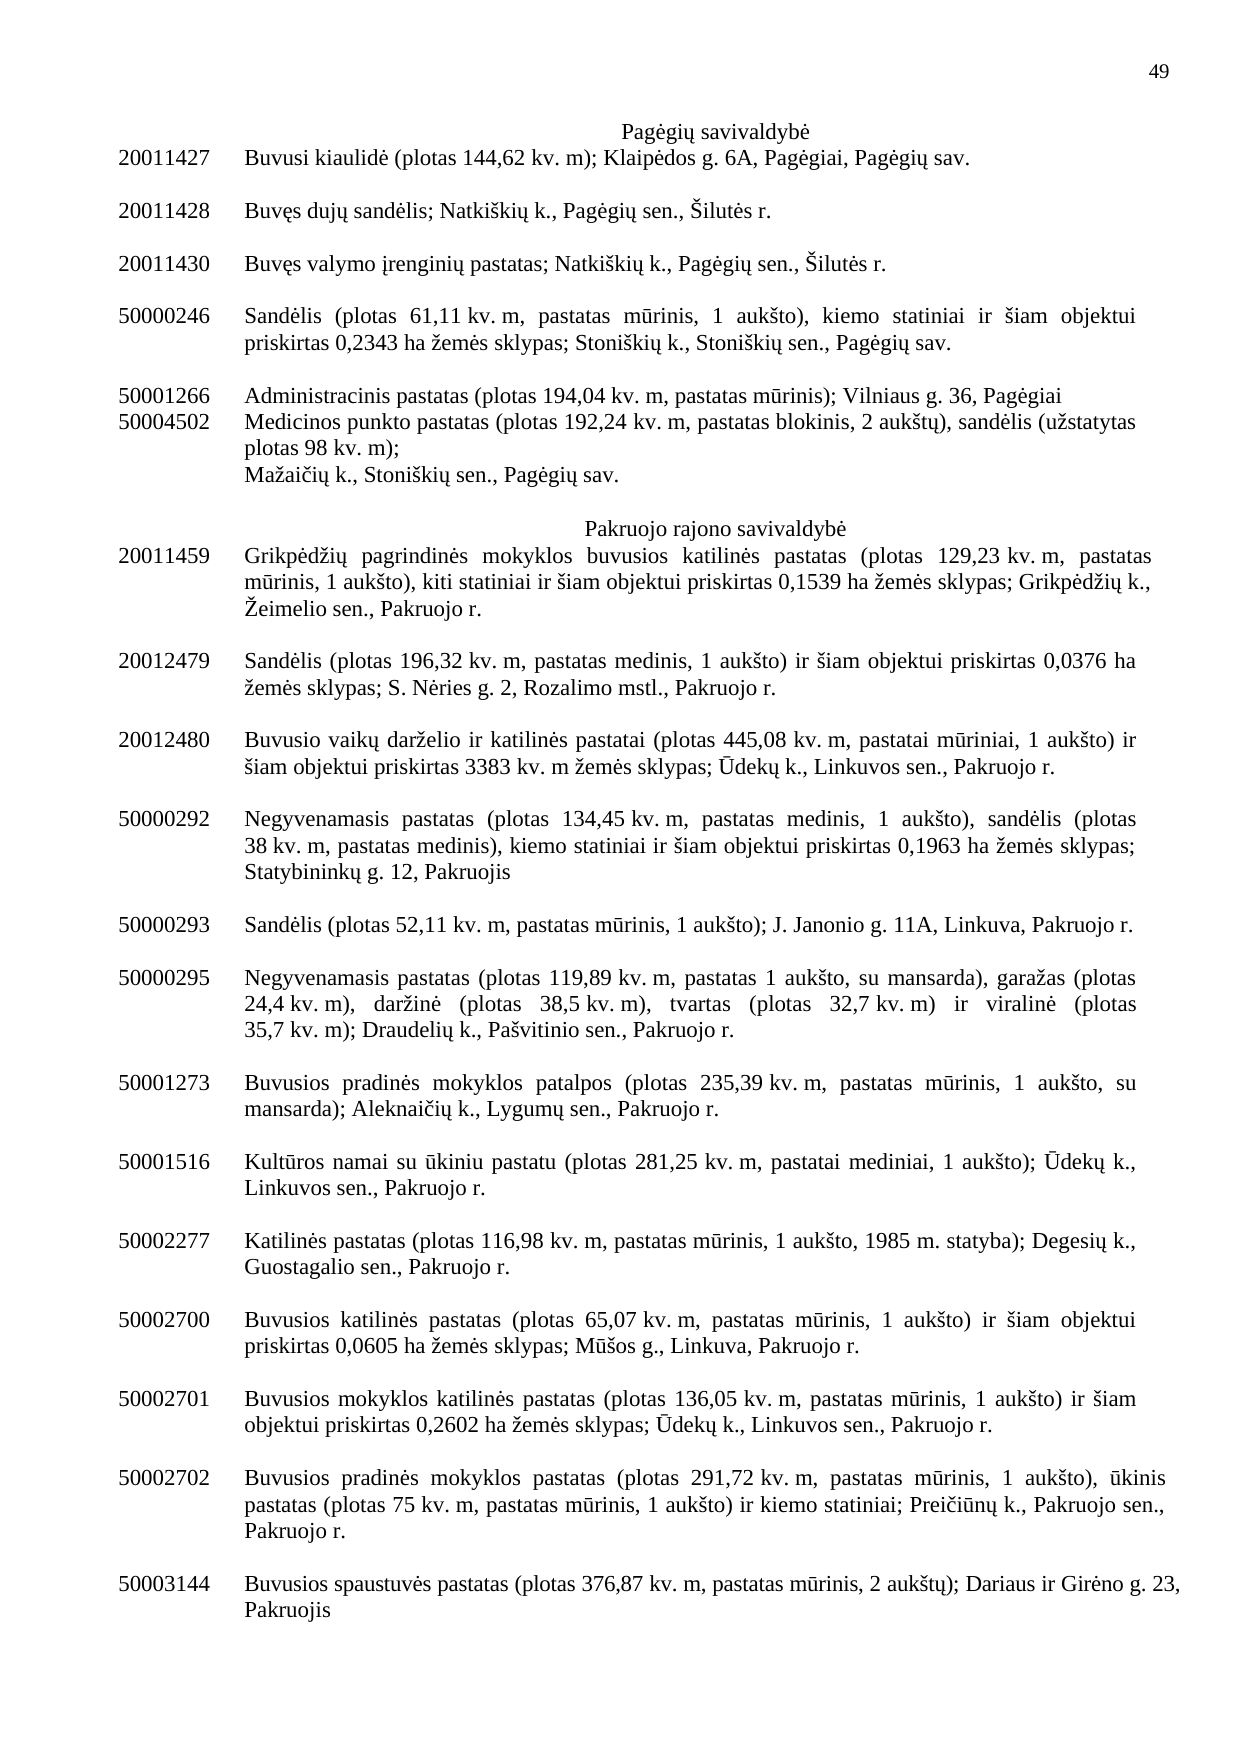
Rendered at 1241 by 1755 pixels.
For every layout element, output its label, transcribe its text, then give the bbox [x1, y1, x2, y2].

table_cell Pakruojo rajono savivaldybė [233, 516, 1198, 542]
table_cell [1178, 303, 1192, 355]
table_cell [1163, 1148, 1178, 1201]
table_cell [1178, 964, 1192, 1043]
table_cell [1198, 1543, 1240, 1570]
table_cell [1198, 250, 1240, 276]
table_cell [101, 621, 1198, 647]
table_cell 50000295 [101, 964, 233, 1043]
table_cell [1198, 1385, 1240, 1438]
table_cell [1148, 1148, 1163, 1201]
table_cell [101, 1359, 1198, 1385]
table_cell [1198, 1122, 1240, 1148]
table_cell Sandėlis (plotas 196,32 kv. m, pastatas medinis, 1 aukšto) ir šiam objektui priskirtas 0,0376 ha žemės sklypas; S. Nėries g. 2, Rozalimo mstl., Pakruojo r. [233, 647, 1148, 700]
table_cell Buvusios pradinės mokyklos pastatas (plotas 291,72 kv. m, pastatas mūrinis, 1 aukšto), ūkinis pastatas (plotas 75 kv. m, pastatas mūrinis, 1 aukšto) ir kiemo statiniai; Preičiūnų k., Pakruojo sen., Pakruojo r. [233, 1464, 1178, 1543]
table_cell [1198, 937, 1240, 963]
table_cell [1198, 542, 1240, 621]
table_cell [101, 171, 1198, 197]
table_cell 50003144 [101, 1570, 233, 1622]
table_cell [1193, 647, 1198, 700]
table_cell [1198, 197, 1240, 223]
table_cell [1178, 408, 1192, 487]
table_cell 50002701 [101, 1385, 233, 1438]
table_cell Grikpėdžių pagrindinės mokyklos buvusios katilinės pastatas (plotas 129,23 kv. m, pastatas mūrinis, 1 aukšto), kiti statiniai ir šiam objektui priskirtas 0,1539 ha žemės sklypas; Grikpėdžių k., Žeimelio sen., Pakruojo r. [233, 542, 1163, 621]
table_cell [1163, 1227, 1178, 1280]
table_cell [101, 487, 1198, 513]
table_cell 20012479 [101, 647, 233, 700]
table_cell [1193, 1148, 1198, 1201]
table_cell [101, 700, 1198, 726]
table_cell [1163, 542, 1178, 621]
table_cell [1178, 542, 1192, 621]
table_cell [1198, 964, 1240, 1043]
table_cell [101, 1201, 1198, 1227]
table_cell [1198, 171, 1240, 197]
table_cell Negyvenamasis pastatas (plotas 134,45 kv. m, pastatas medinis, 1 aukšto), sandėlis (plotas 38 kv. m, pastatas medinis), kiemo statiniai ir šiam objektui priskirtas 0,1963 ha žemės sklypas; Statybininkų g. 12, Pakruojis [233, 805, 1148, 884]
table_cell [1148, 726, 1163, 779]
table_cell Buvusios spaustuvės pastatas (plotas 376,87 kv. m, pastatas mūrinis, 2 aukštų); Dariaus ir Girėno g. 23, Pakruojis [233, 1570, 1192, 1622]
table_cell [1148, 197, 1163, 223]
table_cell [1198, 1464, 1240, 1543]
table_cell Buvusio vaikų darželio ir katilinės pastatai (plotas 445,08 kv. m, pastatai mūriniai, 1 aukšto) ir šiam objektui priskirtas 3383 kv. m žemės sklypas; Ūdekų k., Linkuvos sen., Pakruojo r. [233, 726, 1148, 779]
table_cell [1198, 726, 1240, 779]
table_cell [1178, 145, 1192, 171]
table_cell [1193, 1570, 1198, 1622]
table_cell 50001273 [101, 1069, 233, 1122]
table_cell [1198, 1148, 1240, 1201]
table_cell [1148, 250, 1163, 276]
table_cell Medicinos punkto pastatas (plotas 192,24 kv. m, pastatas blokinis, 2 aukštų), sandėlis (užstatytas plotas 98 kv. m); Mažaičių k., Stoniškių sen., Pagėgių sav. [233, 408, 1148, 487]
table_cell Buvusi kiaulidė (plotas 144,62 kv. m); Klaipėdos g. 6A, Pagėgiai, Pagėgių sav. [233, 145, 1148, 171]
table_cell Buvusios mokyklos katilinės pastatas (plotas 136,05 kv. m, pastatas mūrinis, 1 aukšto) ir šiam objektui priskirtas 0,2602 ha žemės sklypas; Ūdekų k., Linkuvos sen., Pakruojo r. [233, 1385, 1148, 1438]
table_cell Sandėlis (plotas 52,11 kv. m, pastatas mūrinis, 1 aukšto); J. Janonio g. 11A, Linkuva, Pakruojo r. [233, 911, 1148, 937]
table_cell 50001516 [101, 1148, 233, 1201]
table_cell [1178, 382, 1192, 408]
table_cell [1178, 1306, 1192, 1359]
table_cell [1148, 964, 1163, 1043]
table_cell [1148, 1227, 1163, 1280]
table_cell [1163, 303, 1178, 355]
table_cell [101, 276, 1198, 303]
table_cell [1178, 197, 1192, 223]
table_cell [1163, 145, 1178, 171]
table_cell Pagėgių savivaldybė [233, 118, 1198, 144]
table_cell [1198, 224, 1240, 250]
table_cell [1148, 1385, 1163, 1438]
table_cell [101, 224, 1198, 250]
table_cell [101, 1438, 1198, 1464]
table_cell [1193, 382, 1198, 408]
table_cell [1198, 1043, 1240, 1069]
table_cell [1178, 250, 1192, 276]
table_cell [1198, 1201, 1240, 1227]
table_cell [101, 355, 1198, 382]
table_cell 50002700 [101, 1306, 233, 1359]
table_cell [1193, 1306, 1198, 1359]
table_cell [1148, 382, 1163, 408]
table_cell [1198, 487, 1240, 513]
table_cell Buvęs valymo įrenginių pastatas; Natkiškių k., Pagėgių sen., Šilutės r. [233, 250, 1148, 276]
table_cell [101, 1043, 1198, 1069]
table_cell [1178, 1464, 1192, 1543]
table_cell [1198, 1306, 1240, 1359]
table_cell 50000246 [101, 303, 233, 355]
table_cell [1198, 779, 1240, 805]
table_cell [1163, 911, 1178, 937]
table_cell [1198, 1280, 1240, 1306]
table_cell [1163, 250, 1178, 276]
table_cell Buvusios pradinės mokyklos patalpos (plotas 235,39 kv. m, pastatas mūrinis, 1 aukšto, su mansarda); Aleknaičių k., Lygumų sen., Pakruojo r. [233, 1069, 1148, 1122]
table_cell [101, 937, 1198, 963]
table_cell [1193, 1385, 1198, 1438]
table_cell Negyvenamasis pastatas (plotas 119,89 kv. m, pastatas 1 aukšto, su mansarda), garažas (plotas 24,4 kv. m), daržinė (plotas 38,5 kv. m), tvartas (plotas 32,7 kv. m) ir viralinė (plotas 35,7 kv. m); Draudelių k., Pašvitinio sen., Pakruojo r. [233, 964, 1148, 1043]
table_cell [1198, 355, 1240, 382]
table_cell [1198, 1438, 1240, 1464]
table_cell [1178, 726, 1192, 779]
table_cell [1163, 1385, 1178, 1438]
table_cell [101, 1543, 1198, 1570]
table_cell [1198, 145, 1240, 171]
table_cell [1163, 382, 1178, 408]
table_cell 50004502 [101, 408, 233, 487]
table_cell 50000292 [101, 805, 233, 884]
table_cell [1193, 197, 1198, 223]
table_cell [1198, 885, 1240, 911]
table_cell [1148, 911, 1163, 937]
table_cell [1163, 1306, 1178, 1359]
table_cell [101, 885, 1198, 911]
table_cell 20011459 [101, 542, 233, 621]
table_cell 20012480 [101, 726, 233, 779]
table_cell [1178, 1069, 1192, 1122]
table_cell [1148, 647, 1163, 700]
table_cell [1178, 1385, 1192, 1438]
table_cell [1193, 964, 1198, 1043]
table_cell [1193, 1227, 1198, 1280]
table_cell [1178, 1227, 1192, 1280]
table_cell [101, 1280, 1198, 1306]
table_cell [1193, 805, 1198, 884]
table_cell Sandėlis (plotas 61,11 kv. m, pastatas mūrinis, 1 aukšto), kiemo statiniai ir šiam objektui priskirtas 0,2343 ha žemės sklypas; Stoniškių k., Stoniškių sen., Pagėgių sav. [233, 303, 1148, 355]
table_cell [1193, 911, 1198, 937]
table_cell [1148, 805, 1163, 884]
table_cell [1163, 408, 1178, 487]
table_cell [1193, 408, 1198, 487]
table_cell [1193, 250, 1198, 276]
table_cell Buvusios katilinės pastatas (plotas 65,07 kv. m, pastatas mūrinis, 1 aukšto) ir šiam objektui priskirtas 0,0605 ha žemės sklypas; Mūšos g., Linkuva, Pakruojo r. [233, 1306, 1148, 1359]
table_cell [1163, 805, 1178, 884]
table_cell [1178, 1148, 1192, 1201]
table_cell [1198, 1359, 1240, 1385]
table_cell [1198, 1069, 1240, 1122]
table_cell [101, 1122, 1198, 1148]
table_cell [101, 516, 233, 542]
table_cell 50002277 [101, 1227, 233, 1280]
table_cell [1148, 303, 1163, 355]
table_cell [1178, 911, 1192, 937]
table_cell [1148, 145, 1163, 171]
table_cell [1198, 647, 1240, 700]
table_cell [1163, 726, 1178, 779]
table_cell [1198, 516, 1240, 542]
table_cell 20011428 [101, 197, 233, 223]
table_cell [1198, 911, 1240, 937]
table_cell [1193, 542, 1198, 621]
table_cell Kultūros namai su ūkiniu pastatu (plotas 281,25 kv. m, pastatai mediniai, 1 aukšto); Ūdekų k., Linkuvos sen., Pakruojo r. [233, 1148, 1148, 1201]
table_cell [1198, 276, 1240, 303]
table_cell 50000293 [101, 911, 233, 937]
table_cell [101, 118, 233, 144]
table_cell [1198, 1227, 1240, 1280]
table_cell [1148, 1069, 1163, 1122]
table_cell 20011430 [101, 250, 233, 276]
table_cell [1193, 303, 1198, 355]
table_cell [1193, 1464, 1198, 1543]
table_cell Katilinės pastatas (plotas 116,98 kv. m, pastatas mūrinis, 1 aukšto, 1985 m. statyba); Degesių k., Guostagalio sen., Pakruojo r. [233, 1227, 1148, 1280]
table_cell [1163, 1069, 1178, 1122]
table_cell [1198, 621, 1240, 647]
table_cell [1178, 805, 1192, 884]
table_cell [1193, 726, 1198, 779]
table_cell [1163, 197, 1178, 223]
table_cell [1198, 382, 1240, 408]
table_cell [1193, 145, 1198, 171]
table_cell [101, 779, 1198, 805]
table_cell 50001266 [101, 382, 233, 408]
table_cell [1198, 1570, 1240, 1622]
table_cell 50002702 [101, 1464, 233, 1543]
table_cell [1163, 647, 1178, 700]
table_cell [1198, 408, 1240, 487]
table_cell [1163, 964, 1178, 1043]
table_cell [1178, 647, 1192, 700]
table_cell 20011427 [101, 145, 233, 171]
table_cell [1198, 700, 1240, 726]
table_cell [1193, 1069, 1198, 1122]
table_cell [1198, 118, 1240, 144]
table_cell [1198, 303, 1240, 355]
table_cell [1148, 408, 1163, 487]
table_cell Buvęs dujų sandėlis; Natkiškių k., Pagėgių sen., Šilutės r. [233, 197, 1148, 223]
table_cell [1148, 1306, 1163, 1359]
table_cell [1198, 805, 1240, 884]
table_cell Administracinis pastatas (plotas 194,04 kv. m, pastatas mūrinis); Vilniaus g. 36, Pagėgiai [233, 382, 1148, 408]
